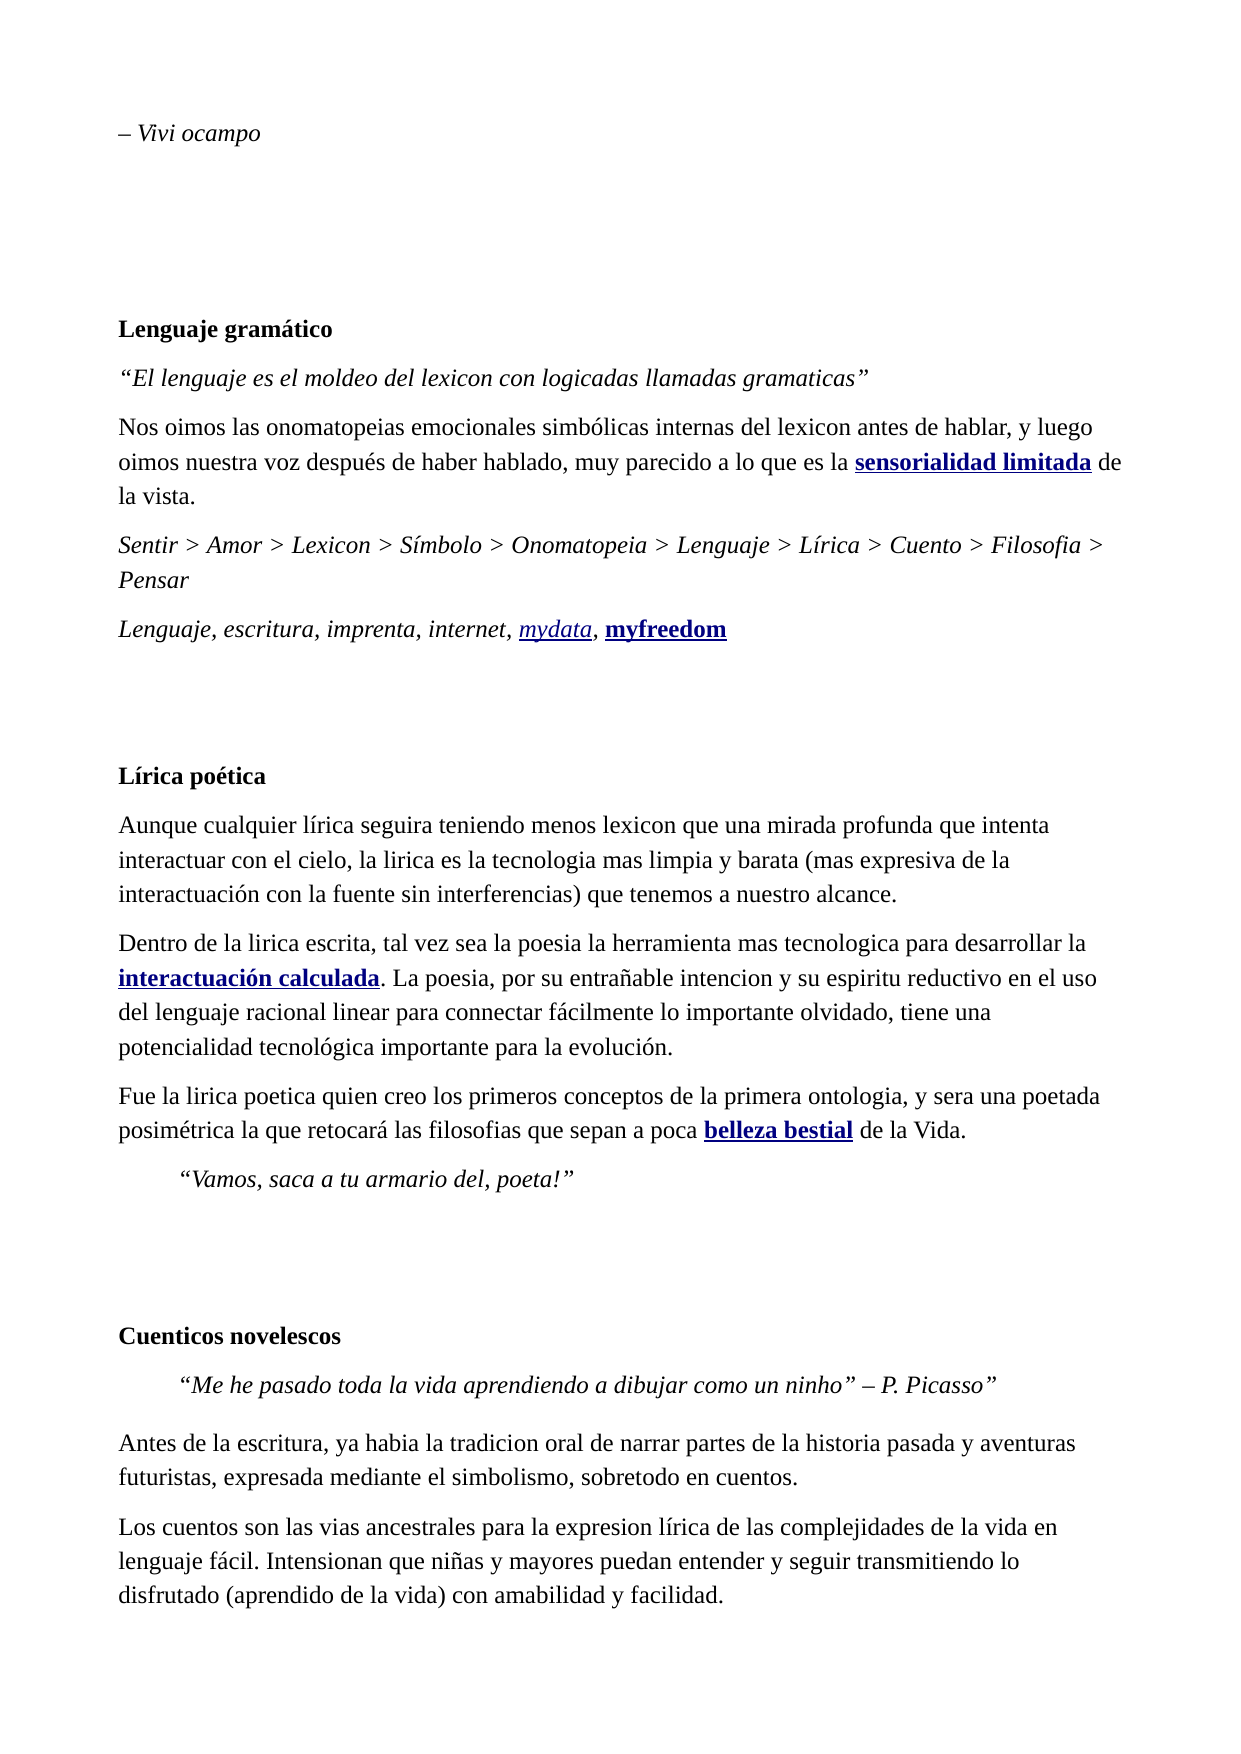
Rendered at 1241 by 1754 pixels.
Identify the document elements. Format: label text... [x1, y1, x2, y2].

text “Vamos, saca a tu armario del, poeta!” [177, 1164, 1063, 1193]
text Los cuentos son las vias ancestrales para la expresion lírica de las complejidades de la vida en lenguaje fácil. Intensionan que niñas y mayores puedan entender y seguir transmitiendo lo disfrutado (aprendido de la vida) con amabilidad y facilidad. [118, 1512, 1122, 1609]
text Cuenticos novelescos [118, 1321, 1122, 1349]
text Aunque cualquier lírica seguira teniendo menos lexicon que una mirada profunda que intenta interactuar con el cielo, la lirica es la tecnologia mas limpia y barata (mas expresiva de la interactuación con la fuente sin interferencias) que tenemos a nuestro alcance. [118, 810, 1122, 908]
text Antes de la escritura, ya habia la tradicion oral de narrar partes de la historia pasada y aventuras futuristas, expresada mediante el simbolismo, sobretodo en cuentos. [118, 1428, 1122, 1491]
text Sentir > Amor > Lexicon > Símbolo > Onomatopeia > Lenguaje > Lírica > Cuento > Filosofia > Pensar [118, 531, 1122, 594]
text Lenguaje gramático [118, 314, 1122, 343]
text Dentro de la lirica escrita, tal vez sea la poesia la herramienta mas tecnologica para desarrollar la interactuación calculada. La poesia, por su entrañable intencion y su espiritu reductivo en el uso del lenguaje racional linear para connectar fácilmente lo importante olvidado, tiene una potencialidad tecnológica importante para la evolución. [118, 928, 1122, 1061]
text “Me he pasado toda la vida aprendiendo a dibujar como un ninho” – P. Picasso” [177, 1370, 1063, 1398]
text Nos oimos las onomatopeias emocionales simbólicas internas del lexicon antes de hablar, y luego oimos nuestra voz después de haber hablado, muy parecido a lo que es la sensorialidad limitada de la vista. [118, 412, 1122, 510]
text – Vivi ocampo [118, 118, 1122, 147]
text “El lenguaje es el moldeo del lexicon con logicadas llamadas gramaticas” [118, 363, 1122, 392]
text Lenguaje, escritura, imprenta, internet, mydata, myfreedom [118, 614, 1122, 643]
text Fue la lirica poetica quien creo los primeros conceptos de la primera ontologia, y sera una poetada posimétrica la que retocará las filosofias que sepan a poca belleza bestial de la Vida. [118, 1081, 1122, 1144]
text Lírica poética [118, 761, 1122, 790]
